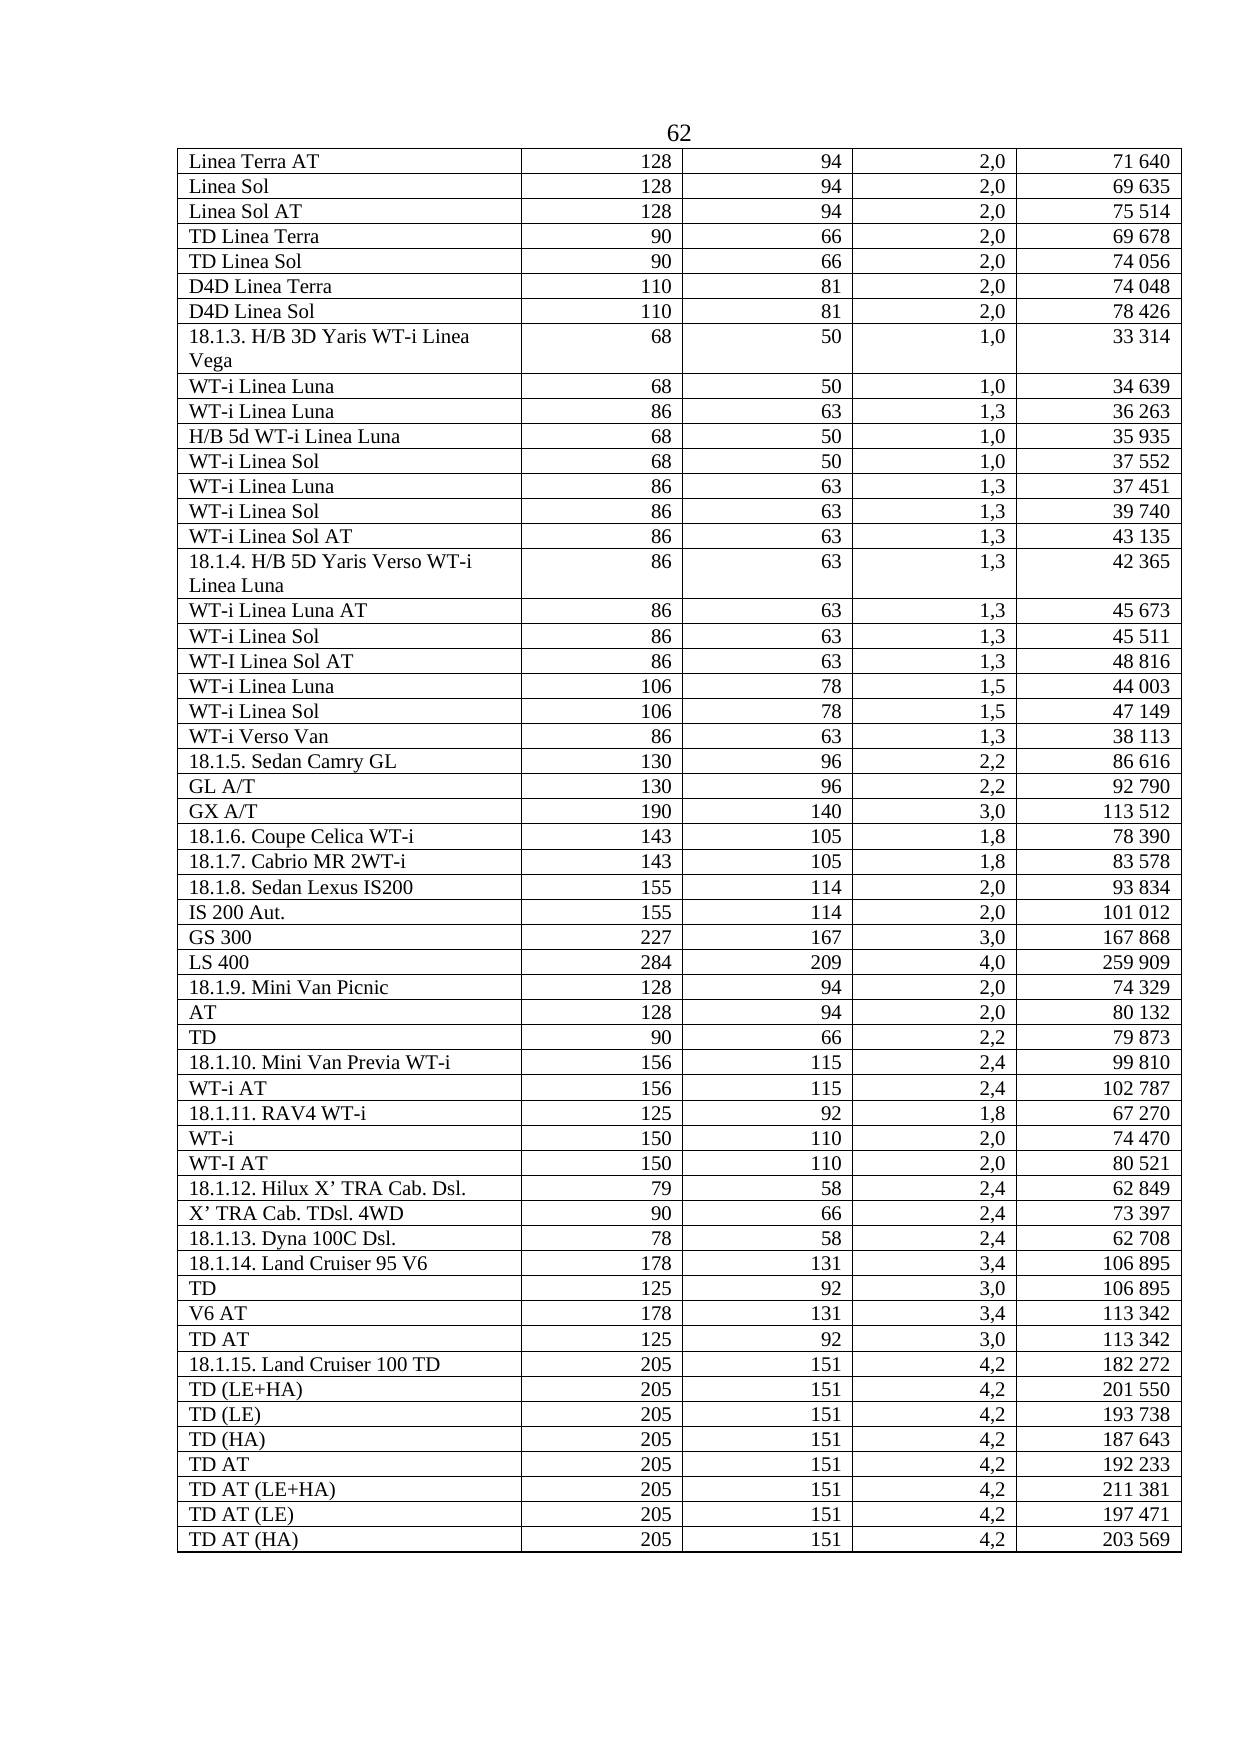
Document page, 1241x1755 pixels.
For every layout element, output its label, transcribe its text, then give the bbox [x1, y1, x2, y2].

table_cell 4,2 [853, 1502, 1016, 1526]
table_cell 36 263 [1017, 399, 1181, 423]
table_cell 113 342 [1017, 1301, 1181, 1325]
table_cell WT-i Linea Luna AT [178, 599, 521, 622]
table_cell 2,0 [853, 174, 1016, 198]
table_cell 151 [683, 1452, 852, 1476]
table_cell 86 [522, 599, 682, 622]
table_cell 18.1.14. Land Cruiser 95 V6 [178, 1251, 521, 1275]
table_cell 125 [522, 1326, 682, 1351]
table_cell 86 [522, 549, 682, 597]
table_cell 130 [522, 749, 682, 773]
table_cell 110 [683, 1151, 852, 1175]
table_cell 4,2 [853, 1402, 1016, 1426]
table_cell 74 470 [1017, 1126, 1181, 1150]
table_cell 205 [522, 1352, 682, 1376]
table_cell 1,5 [853, 674, 1016, 698]
table_cell 151 [683, 1352, 852, 1376]
table_cell 211 381 [1017, 1477, 1181, 1501]
table_cell 58 [683, 1226, 852, 1250]
table_cell 66 [683, 224, 852, 248]
table_cell WT-i Linea Luna [178, 474, 521, 498]
table_cell 182 272 [1017, 1352, 1181, 1376]
table_cell 205 [522, 1377, 682, 1401]
table_cell 1,3 [853, 499, 1016, 523]
table_cell 4,2 [853, 1427, 1016, 1451]
table_cell WT-i Linea Sol AT [178, 524, 521, 548]
table_cell 94 [683, 1000, 852, 1024]
table_cell 63 [683, 499, 852, 523]
table_cell GS 300 [178, 925, 521, 949]
table_cell 128 [522, 975, 682, 999]
table_cell 4,2 [853, 1352, 1016, 1376]
table_cell 125 [522, 1101, 682, 1124]
table_cell 3,0 [853, 1276, 1016, 1300]
table_cell TD AT [178, 1326, 521, 1351]
table_cell GL A/T [178, 774, 521, 798]
table_cell 205 [522, 1427, 682, 1451]
table_cell TD (HA) [178, 1427, 521, 1451]
table_cell 63 [683, 399, 852, 423]
table_cell 2,0 [853, 1000, 1016, 1024]
table_cell 75 514 [1017, 199, 1181, 223]
table_cell IS 200 Aut. [178, 900, 521, 924]
table_cell 1,3 [853, 399, 1016, 423]
table_cell 115 [683, 1050, 852, 1074]
table_cell 44 003 [1017, 674, 1181, 698]
table_cell 18.1.13. Dyna 100C Dsl. [178, 1226, 521, 1250]
table_cell 128 [522, 149, 682, 173]
table_cell 78 [522, 1226, 682, 1250]
table_cell 4,2 [853, 1477, 1016, 1501]
table_cell 1,0 [853, 424, 1016, 448]
table_cell 62 708 [1017, 1226, 1181, 1250]
table_cell 155 [522, 900, 682, 924]
table_cell 2,0 [853, 274, 1016, 298]
table_cell 128 [522, 174, 682, 198]
table_cell 86 616 [1017, 749, 1181, 773]
table_cell 78 426 [1017, 299, 1181, 323]
table_cell 2,0 [853, 199, 1016, 223]
table_cell 66 [683, 249, 852, 273]
table_cell AT [178, 1000, 521, 1024]
table_cell D4D Linea Terra [178, 274, 521, 298]
table_cell 2,0 [853, 249, 1016, 273]
table_cell 143 [522, 850, 682, 873]
table_cell 45 673 [1017, 599, 1181, 622]
table_cell WT-i Linea Sol [178, 699, 521, 723]
table_cell 37 552 [1017, 449, 1181, 473]
table_cell 106 [522, 699, 682, 723]
table_cell 50 [683, 424, 852, 448]
table_cell 79 873 [1017, 1025, 1181, 1049]
table_cell 69 635 [1017, 174, 1181, 198]
table_cell WT-i Linea Luna [178, 674, 521, 698]
table_cell 3,4 [853, 1251, 1016, 1275]
table_cell 110 [522, 274, 682, 298]
table_cell 4,2 [853, 1527, 1016, 1551]
table_cell 92 [683, 1326, 852, 1351]
table_cell 1,8 [853, 824, 1016, 848]
table_cell TD (LE+HA) [178, 1377, 521, 1401]
table_cell 58 [683, 1176, 852, 1200]
table_cell 2,4 [853, 1226, 1016, 1250]
table_cell 18.1.11. RAV4 WT-i [178, 1101, 521, 1124]
table_cell TD Linea Sol [178, 249, 521, 273]
table_cell 178 [522, 1251, 682, 1275]
table_cell H/B 5d WT-i Linea Luna [178, 424, 521, 448]
table_cell 151 [683, 1527, 852, 1551]
table_cell 197 471 [1017, 1502, 1181, 1526]
table_cell 18.1.3. H/B 3D Yaris WT-i Linea Vega [178, 324, 521, 372]
table_cell 1,3 [853, 599, 1016, 622]
table_cell 39 740 [1017, 499, 1181, 523]
table_cell 187 643 [1017, 1427, 1181, 1451]
table_cell 86 [522, 624, 682, 648]
table_cell 2,4 [853, 1201, 1016, 1225]
table_cell 259 909 [1017, 950, 1181, 974]
table_cell TD [178, 1276, 521, 1300]
table_cell 2,0 [853, 149, 1016, 173]
table_cell 2,2 [853, 749, 1016, 773]
table_cell 151 [683, 1377, 852, 1401]
table_cell 106 895 [1017, 1276, 1181, 1300]
table_cell 86 [522, 399, 682, 423]
table_cell 140 [683, 799, 852, 823]
table_cell 63 [683, 599, 852, 622]
table_cell 2,4 [853, 1050, 1016, 1074]
table_cell 18.1.12. Hilux X’ TRA Cab. Dsl. [178, 1176, 521, 1200]
table_cell 1,0 [853, 449, 1016, 473]
table_cell 203 569 [1017, 1527, 1181, 1551]
table_cell 50 [683, 374, 852, 398]
table_cell 106 [522, 674, 682, 698]
table_cell WT-I AT [178, 1151, 521, 1175]
table_cell Linea Sol [178, 174, 521, 198]
table_cell 67 270 [1017, 1101, 1181, 1124]
table_cell 68 [522, 449, 682, 473]
table_cell 78 390 [1017, 824, 1181, 848]
table_cell 69 678 [1017, 224, 1181, 248]
table_cell 4,2 [853, 1452, 1016, 1476]
table_cell 66 [683, 1201, 852, 1225]
table_cell 45 511 [1017, 624, 1181, 648]
table_cell TD AT (LE+HA) [178, 1477, 521, 1501]
table_cell 18.1.5. Sedan Camry GL [178, 749, 521, 773]
table_cell 1,3 [853, 724, 1016, 748]
table_cell 1,3 [853, 549, 1016, 597]
table_cell 79 [522, 1176, 682, 1200]
table_cell 205 [522, 1502, 682, 1526]
table_cell 96 [683, 774, 852, 798]
table_cell GX A/T [178, 799, 521, 823]
table_cell 2,4 [853, 1075, 1016, 1099]
table_cell 94 [683, 174, 852, 198]
table_cell 68 [522, 374, 682, 398]
table_cell TD Linea Terra [178, 224, 521, 248]
table_cell 110 [683, 1126, 852, 1150]
table_cell 190 [522, 799, 682, 823]
table_cell 99 810 [1017, 1050, 1181, 1074]
table_cell 18.1.4. H/B 5D Yaris Verso WT-i Linea Luna [178, 549, 521, 597]
table_cell X’ TRA Cab. TDsl. 4WD [178, 1201, 521, 1225]
table_cell 86 [522, 499, 682, 523]
table_cell 92 790 [1017, 774, 1181, 798]
table_cell 83 578 [1017, 850, 1181, 873]
table_cell 92 [683, 1276, 852, 1300]
table_cell 18.1.15. Land Cruiser 100 TD [178, 1352, 521, 1376]
table_cell 81 [683, 274, 852, 298]
table_cell 3,0 [853, 925, 1016, 949]
table_cell 227 [522, 925, 682, 949]
table_cell 1,0 [853, 324, 1016, 372]
table_cell 113 342 [1017, 1326, 1181, 1351]
table_cell 125 [522, 1276, 682, 1300]
table_cell 68 [522, 424, 682, 448]
table_cell 131 [683, 1251, 852, 1275]
table_cell 150 [522, 1126, 682, 1150]
table_cell 48 816 [1017, 649, 1181, 673]
table_cell 201 550 [1017, 1377, 1181, 1401]
table_cell 37 451 [1017, 474, 1181, 498]
table_cell 1,8 [853, 850, 1016, 873]
table_cell 151 [683, 1477, 852, 1501]
table_cell 131 [683, 1301, 852, 1325]
table_cell 205 [522, 1527, 682, 1551]
table_cell 86 [522, 649, 682, 673]
table_cell 47 149 [1017, 699, 1181, 723]
table_cell TD AT (LE) [178, 1502, 521, 1526]
table_cell WT-i Linea Sol [178, 499, 521, 523]
table_cell WT-i Verso Van [178, 724, 521, 748]
table_cell 150 [522, 1151, 682, 1175]
table_cell 33 314 [1017, 324, 1181, 372]
table_cell WT-i Linea Luna [178, 399, 521, 423]
table_cell TD [178, 1025, 521, 1049]
table_cell WT-i AT [178, 1075, 521, 1099]
table_cell 63 [683, 649, 852, 673]
table_cell Linea Terra AT [178, 149, 521, 173]
table_cell 71 640 [1017, 149, 1181, 173]
table_cell 80 132 [1017, 1000, 1181, 1024]
table_cell 2,0 [853, 875, 1016, 899]
table_cell 94 [683, 975, 852, 999]
table_cell 113 512 [1017, 799, 1181, 823]
table_cell 115 [683, 1075, 852, 1099]
table_cell 114 [683, 875, 852, 899]
table_cell 90 [522, 1201, 682, 1225]
table_cell 86 [522, 724, 682, 748]
table_cell 1,3 [853, 649, 1016, 673]
table_cell 156 [522, 1050, 682, 1074]
table_cell 102 787 [1017, 1075, 1181, 1099]
table_cell 156 [522, 1075, 682, 1099]
table_cell 1,3 [853, 474, 1016, 498]
table_cell 73 397 [1017, 1201, 1181, 1225]
table_cell 151 [683, 1502, 852, 1526]
table_cell 105 [683, 850, 852, 873]
table_cell 34 639 [1017, 374, 1181, 398]
table_cell 205 [522, 1452, 682, 1476]
table_cell 284 [522, 950, 682, 974]
table_cell TD AT (HA) [178, 1527, 521, 1551]
table_cell 1,5 [853, 699, 1016, 723]
table_cell 155 [522, 875, 682, 899]
table_cell 66 [683, 1025, 852, 1049]
table_cell TD AT [178, 1452, 521, 1476]
table_cell 78 [683, 674, 852, 698]
table_cell 2,0 [853, 975, 1016, 999]
table_cell 143 [522, 824, 682, 848]
table_cell 2,0 [853, 1151, 1016, 1175]
table_cell 2,2 [853, 1025, 1016, 1049]
table_cell 167 868 [1017, 925, 1181, 949]
table_cell 18.1.6. Coupe Celica WT-i [178, 824, 521, 848]
table_cell 205 [522, 1477, 682, 1501]
table_cell 3,0 [853, 799, 1016, 823]
table_cell 92 [683, 1101, 852, 1124]
table_cell 151 [683, 1427, 852, 1451]
table_cell 81 [683, 299, 852, 323]
table_cell 167 [683, 925, 852, 949]
table_cell WT-i Linea Sol [178, 449, 521, 473]
table_cell WT-i Linea Sol [178, 624, 521, 648]
table_cell 38 113 [1017, 724, 1181, 748]
table_cell 130 [522, 774, 682, 798]
table_cell 106 895 [1017, 1251, 1181, 1275]
table_cell 74 048 [1017, 274, 1181, 298]
table_cell 1,3 [853, 524, 1016, 548]
table_cell 2,0 [853, 900, 1016, 924]
table_cell 18.1.7. Cabrio MR 2WT-i [178, 850, 521, 873]
table_cell 80 521 [1017, 1151, 1181, 1175]
table_cell 94 [683, 149, 852, 173]
table_cell 63 [683, 724, 852, 748]
table_cell 50 [683, 324, 852, 372]
table_cell WT-i [178, 1126, 521, 1150]
table_cell 18.1.10. Mini Van Previa WT-i [178, 1050, 521, 1074]
table_cell WT-I Linea Sol AT [178, 649, 521, 673]
table_cell 101 012 [1017, 900, 1181, 924]
table_cell 93 834 [1017, 875, 1181, 899]
table_cell WT-i Linea Luna [178, 374, 521, 398]
table_cell 2,0 [853, 299, 1016, 323]
table_cell 35 935 [1017, 424, 1181, 448]
table_cell Linea Sol AT [178, 199, 521, 223]
table_cell 4,0 [853, 950, 1016, 974]
table_cell 128 [522, 1000, 682, 1024]
table_cell 193 738 [1017, 1402, 1181, 1426]
table_cell 50 [683, 449, 852, 473]
table_cell 192 233 [1017, 1452, 1181, 1476]
table_cell 2,4 [853, 1176, 1016, 1200]
table_cell 90 [522, 224, 682, 248]
table_cell 3,0 [853, 1326, 1016, 1351]
table_cell 94 [683, 199, 852, 223]
table_cell 1,3 [853, 624, 1016, 648]
table_cell 86 [522, 474, 682, 498]
table_cell 42 365 [1017, 549, 1181, 597]
table_cell 96 [683, 749, 852, 773]
table_cell 68 [522, 324, 682, 372]
table_cell 151 [683, 1402, 852, 1426]
table_cell 178 [522, 1301, 682, 1325]
table_cell 90 [522, 249, 682, 273]
table_cell 1,8 [853, 1101, 1016, 1124]
table_cell D4D Linea Sol [178, 299, 521, 323]
table_cell 78 [683, 699, 852, 723]
table_cell 86 [522, 524, 682, 548]
table_cell 205 [522, 1402, 682, 1426]
table_cell 2,0 [853, 224, 1016, 248]
table_cell 209 [683, 950, 852, 974]
table_cell 105 [683, 824, 852, 848]
table_cell 18.1.9. Mini Van Picnic [178, 975, 521, 999]
table_cell 128 [522, 199, 682, 223]
table_cell 2,2 [853, 774, 1016, 798]
table_cell 2,0 [853, 1126, 1016, 1150]
table_cell 63 [683, 474, 852, 498]
table_cell 1,0 [853, 374, 1016, 398]
table_cell 63 [683, 549, 852, 597]
table_cell LS 400 [178, 950, 521, 974]
table_cell 114 [683, 900, 852, 924]
table_cell 63 [683, 524, 852, 548]
table_cell 3,4 [853, 1301, 1016, 1325]
table_cell TD (LE) [178, 1402, 521, 1426]
table_cell 74 329 [1017, 975, 1181, 999]
table_cell 74 056 [1017, 249, 1181, 273]
table_cell 90 [522, 1025, 682, 1049]
table_cell 63 [683, 624, 852, 648]
table_cell 110 [522, 299, 682, 323]
table_cell V6 AT [178, 1301, 521, 1325]
table_cell 62 849 [1017, 1176, 1181, 1200]
table_cell 43 135 [1017, 524, 1181, 548]
table_cell 18.1.8. Sedan Lexus IS200 [178, 875, 521, 899]
table_cell 4,2 [853, 1377, 1016, 1401]
